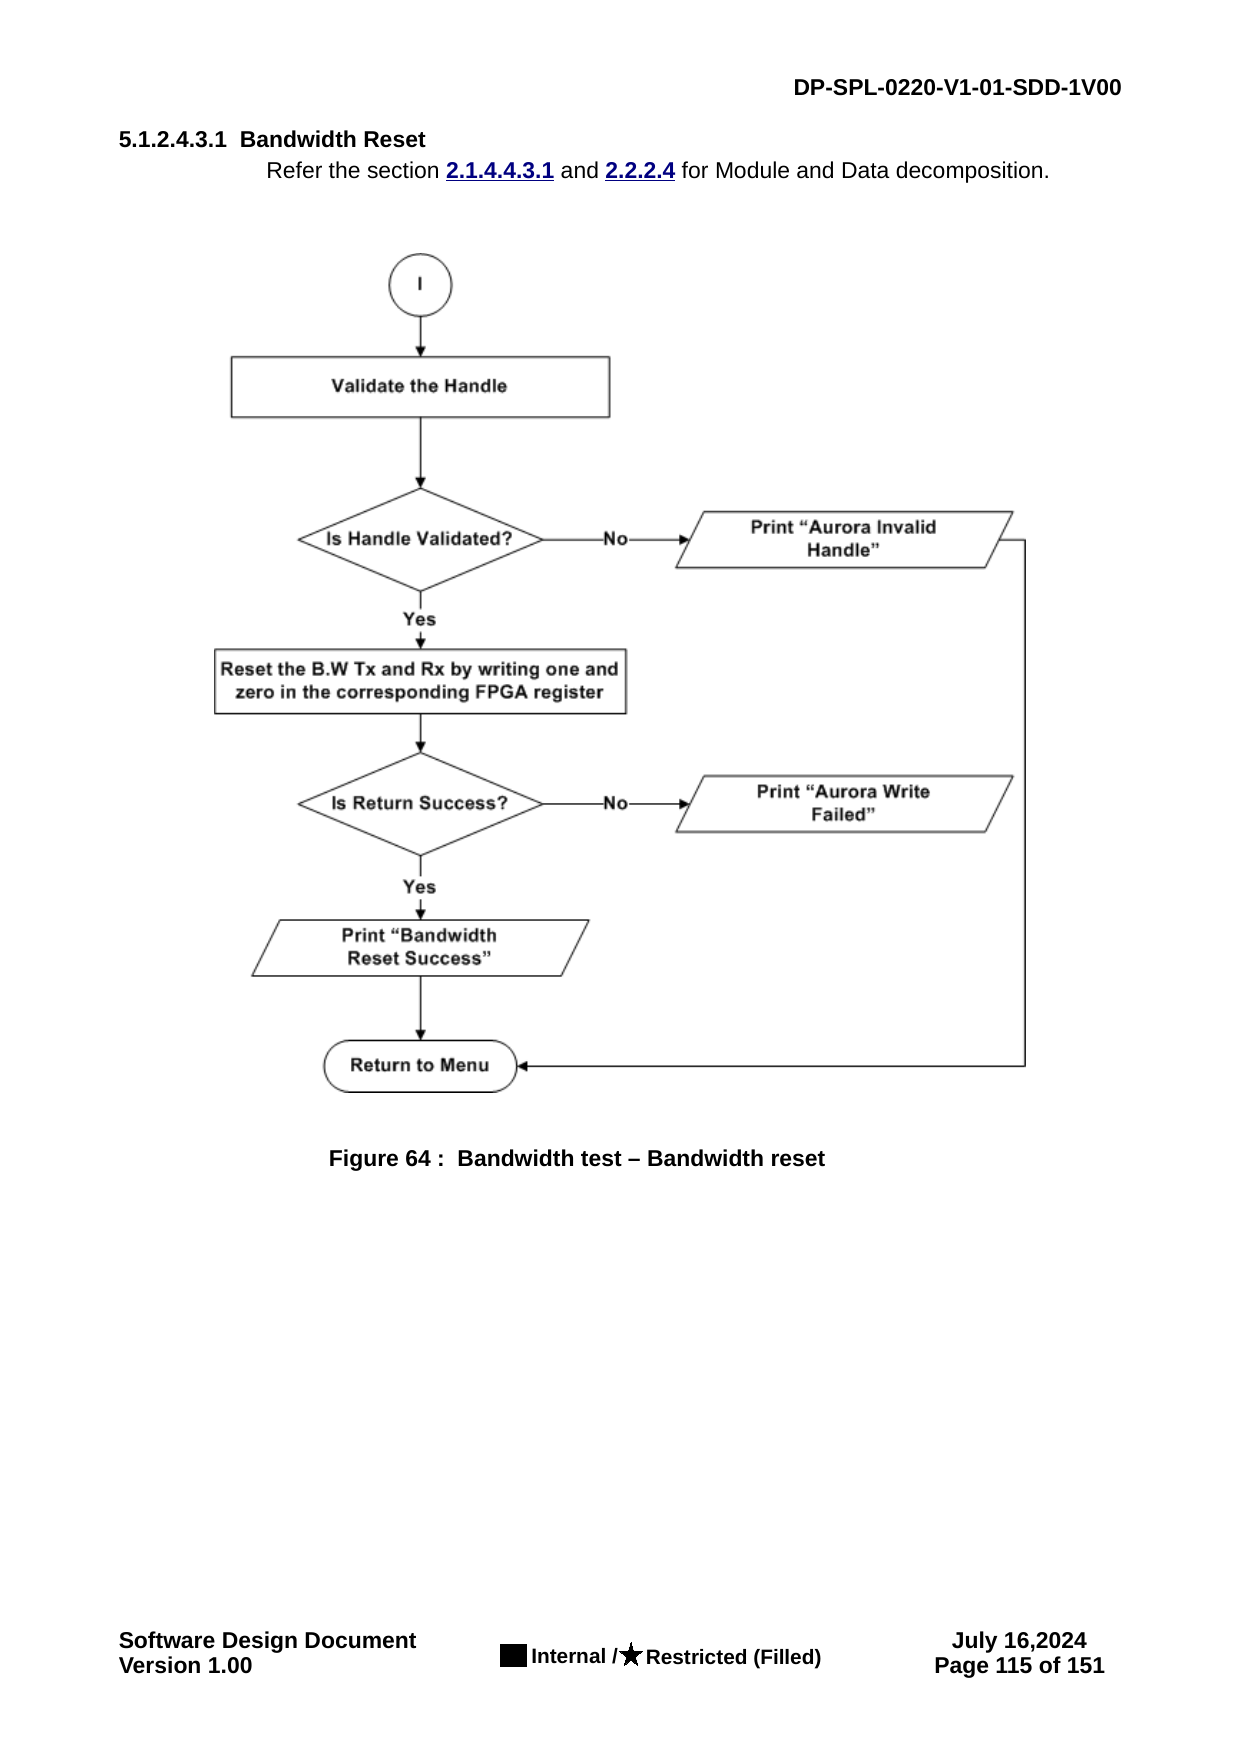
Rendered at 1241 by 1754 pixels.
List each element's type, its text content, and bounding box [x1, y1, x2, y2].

text Refer the section 2.1.4.4.3.1 and 2.2.2.4 for Module and Data decomposition. [118, 159, 1122, 184]
text Figure 64 : Bandwidth test – Bandwidth reset [118, 1146, 1122, 1171]
subtitle Bandwidth Reset [118, 129, 1122, 152]
picture [214, 253, 1026, 1093]
